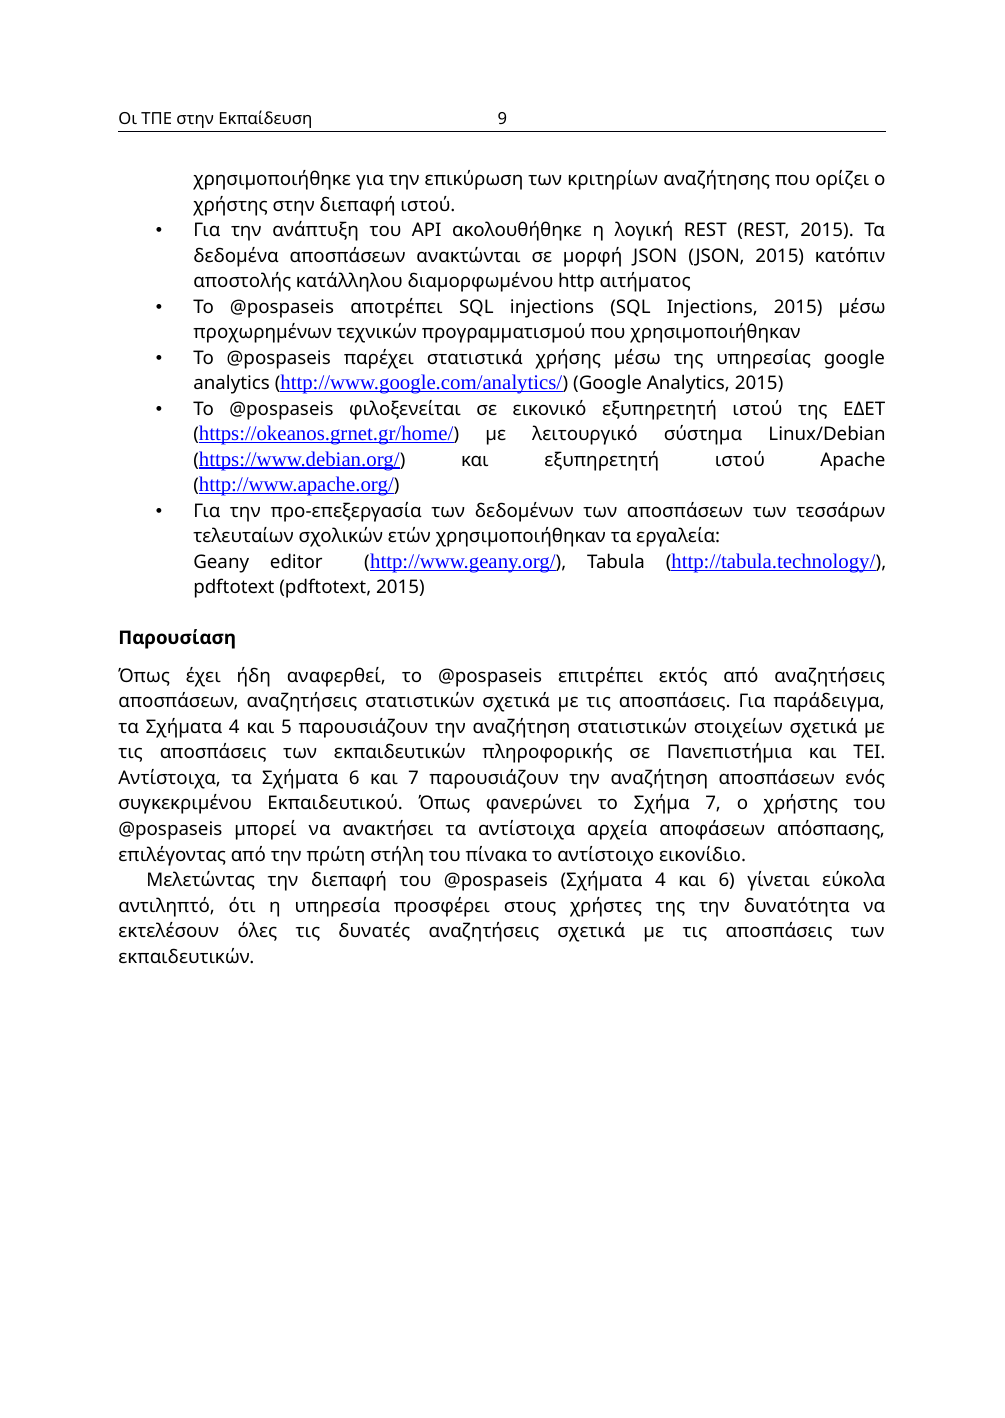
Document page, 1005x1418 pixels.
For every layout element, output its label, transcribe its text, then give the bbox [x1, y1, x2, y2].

text Όπως έχει ήδη αναφερθεί, το @pospaseis επιτρέπει εκτός από αναζητήσεις αποσπάσεων, αναζητήσεις στατιστικών σχετικά με τις αποσπάσεις. Για παράδειγμα, τα Σχήματα 4 και 5 παρουσιάζουν την αναζήτηση στατιστικών στοιχείων σχετικά με τις αποσπάσεις των εκπαιδευτικών πληροφορικής σε Πανεπιστήμια και ΤΕΙ. Αντίστοιχα, τα Σχήματα 6 και 7 παρουσιάζουν την αναζήτηση αποσπάσεων ενός συγκεκριμένου Εκπαιδευτικού. Όπως φανερώνει το Σχήμα 7, ο χρήστης του @pospaseis μπορεί να ανακτήσει τα αντίστοιχα αρχεία αποφάσεων απόσπασης, επιλέγοντας από την πρώτη στήλη του πίνακα το αντίστοιχο εικονίδιο. [118, 662, 886, 866]
list Το @pospaseis παρέχει στατιστικά χρήσης μέσω της υπηρεσίας google analytics (http://www.google.com/analytics/) (Google Analytics, 2015) [156, 344, 886, 395]
subtitle Παρουσίαση [118, 625, 886, 650]
list To @pospaseis φιλοξενείται σε εικονικό εξυπηρετητή ιστού της ΕΔΕΤ (https://okeanos.grnet.gr/home/) με λειτουργικό σύστημα Linux/Debian (https://www.debian.org/) και εξυπηρετητή ιστού Apache (http://www.apache.org/) [156, 395, 886, 497]
text Μελετώντας την διεπαφή του @pospaseis (Σχήματα 4 και 6) γίνεται εύκολα αντιληπτό, ότι η υπηρεσία προσφέρει στους χρήστες της την δυνατότητα να εκτελέσουν όλες τις δυνατές αναζητήσεις σχετικά με τις αποσπάσεις των εκπαιδευτικών. [118, 866, 886, 968]
list Το @pospaseis αποτρέπει SQL injections (SQL Injections, 2015) μέσω προχωρημένων τεχνικών προγραμματισμού που χρησιμοποιήθηκαν [156, 293, 886, 344]
list Για την ανάπτυξη του API ακολουθήθηκε η λογική REST (REST, 2015). Τα δεδομένα αποσπάσεων ανακτώνται σε μορφή JSON (JSON, 2015) κατόπιν αποστολής κατάλληλου διαμορφωμένου http αιτήματος [156, 216, 886, 293]
list χρησιμοποιήθηκε για την επικύρωση των κριτηρίων αναζήτησης που ορίζει ο χρήστης στην διεπαφή ιστού. [156, 165, 886, 216]
list Geany editor (http://www.geany.org/), Tabula (http://tabula.technology/), pdftotext (pdftotext, 2015) [156, 548, 886, 599]
list Για την προ-επεξεργασία των δεδομένων των αποσπάσεων των τεσσάρων τελευταίων σχολικών ετών χρησιμοποιήθηκαν τα εργαλεία: [156, 497, 886, 548]
